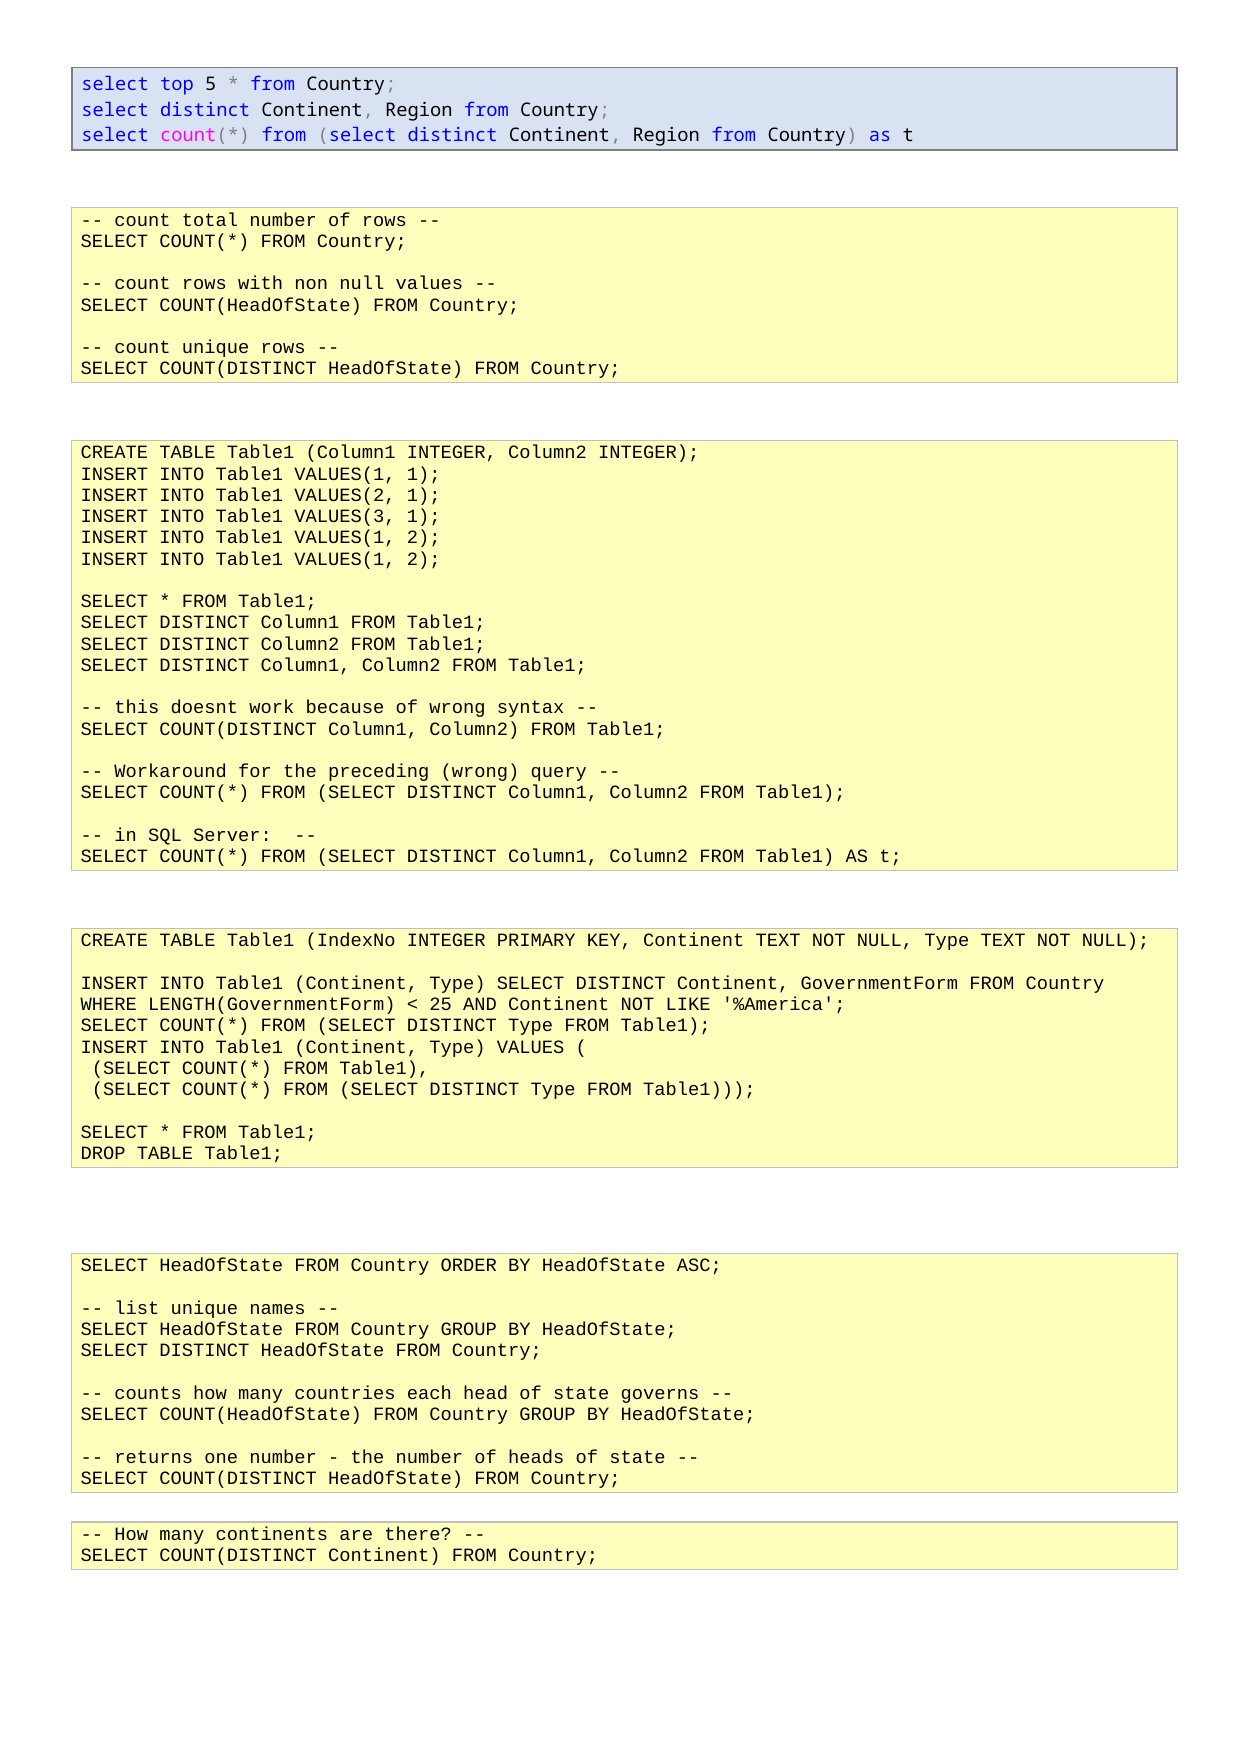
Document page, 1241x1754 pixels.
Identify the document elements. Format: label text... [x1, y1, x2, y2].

text SELECT DISTINCT HeadOfState FROM Country; [72, 1338, 1177, 1359]
text select distinct Continent, Region from Country; [73, 92, 1176, 118]
text SELECT COUNT(DISTINCT HeadOfState) FROM Country; [72, 356, 1177, 382]
text SELECT DISTINCT Column1, Column2 FROM Table1; [72, 653, 1177, 674]
text -- this doesnt work because of wrong syntax -- [72, 695, 1177, 716]
text INSERT INTO Table1 VALUES(3, 1); [72, 504, 1177, 525]
text SELECT COUNT(*) FROM Country; [72, 228, 1177, 250]
text (SELECT COUNT(*) FROM (SELECT DISTINCT Type FROM Table1))); [72, 1077, 1177, 1098]
text INSERT INTO Table1 VALUES(1, 2); [72, 546, 1177, 568]
text SELECT COUNT(HeadOfState) FROM Country GROUP BY HeadOfState; [72, 1402, 1177, 1423]
text SELECT HeadOfState FROM Country ORDER BY HeadOfState ASC; [72, 1254, 1177, 1274]
text INSERT INTO Table1 VALUES(2, 1); [72, 483, 1177, 504]
text -- count rows with non null values -- [72, 271, 1177, 292]
text select count(*) from (select distinct Continent, Region from Country) as t [73, 118, 1176, 149]
text SELECT COUNT(HeadOfState) FROM Country; [72, 292, 1177, 313]
text select top 5 * from Country; [73, 68, 1176, 92]
text SELECT * FROM Table1; [72, 589, 1177, 610]
text SELECT COUNT(*) FROM (SELECT DISTINCT Column1, Column2 FROM Table1); [72, 780, 1177, 801]
text -- counts how many countries each head of state governs -- [72, 1381, 1177, 1402]
text SELECT COUNT(DISTINCT Continent) FROM Country; [72, 1543, 1177, 1569]
text SELECT COUNT(DISTINCT Column1, Column2) FROM Table1; [72, 716, 1177, 738]
text SELECT DISTINCT Column2 FROM Table1; [72, 631, 1177, 653]
text SELECT HeadOfState FROM Country GROUP BY HeadOfState; [72, 1317, 1177, 1338]
text -- How many continents are there? -- [72, 1523, 1177, 1543]
text SELECT * FROM Table1; [72, 1119, 1177, 1141]
text INSERT INTO Table1 (Continent, Type) VALUES ( [72, 1034, 1177, 1056]
text INSERT INTO Table1 VALUES(1, 2); [72, 525, 1177, 546]
text CREATE TABLE Table1 (Column1 INTEGER, Column2 INTEGER); [72, 441, 1177, 461]
text -- count total number of rows -- [72, 208, 1177, 228]
text SELECT COUNT(DISTINCT HeadOfState) FROM Country; [72, 1466, 1177, 1492]
text CREATE TABLE Table1 (IndexNo INTEGER PRIMARY KEY, Continent TEXT NOT NULL, Type TEXT NOT NULL); [72, 929, 1177, 949]
text DROP TABLE Table1; [72, 1141, 1177, 1167]
text -- list unique names -- [72, 1296, 1177, 1317]
text INSERT INTO Table1 VALUES(1, 1); [72, 461, 1177, 483]
text SELECT DISTINCT Column1 FROM Table1; [72, 610, 1177, 631]
text SELECT COUNT(*) FROM (SELECT DISTINCT Column1, Column2 FROM Table1) AS t; [72, 844, 1177, 870]
text (SELECT COUNT(*) FROM Table1), [72, 1056, 1177, 1077]
text SELECT COUNT(*) FROM (SELECT DISTINCT Type FROM Table1); [72, 1013, 1177, 1034]
text -- returns one number - the number of heads of state -- [72, 1444, 1177, 1466]
text -- Workaround for the preceding (wrong) query -- [72, 759, 1177, 780]
text -- count unique rows -- [72, 335, 1177, 356]
text -- in SQL Server: -- [72, 823, 1177, 844]
text INSERT INTO Table1 (Continent, Type) SELECT DISTINCT Continent, GovernmentForm FROM Country WHERE LENGTH(GovernmentForm) < 25 AND Continent NOT LIKE '%America'; [72, 971, 1177, 1013]
